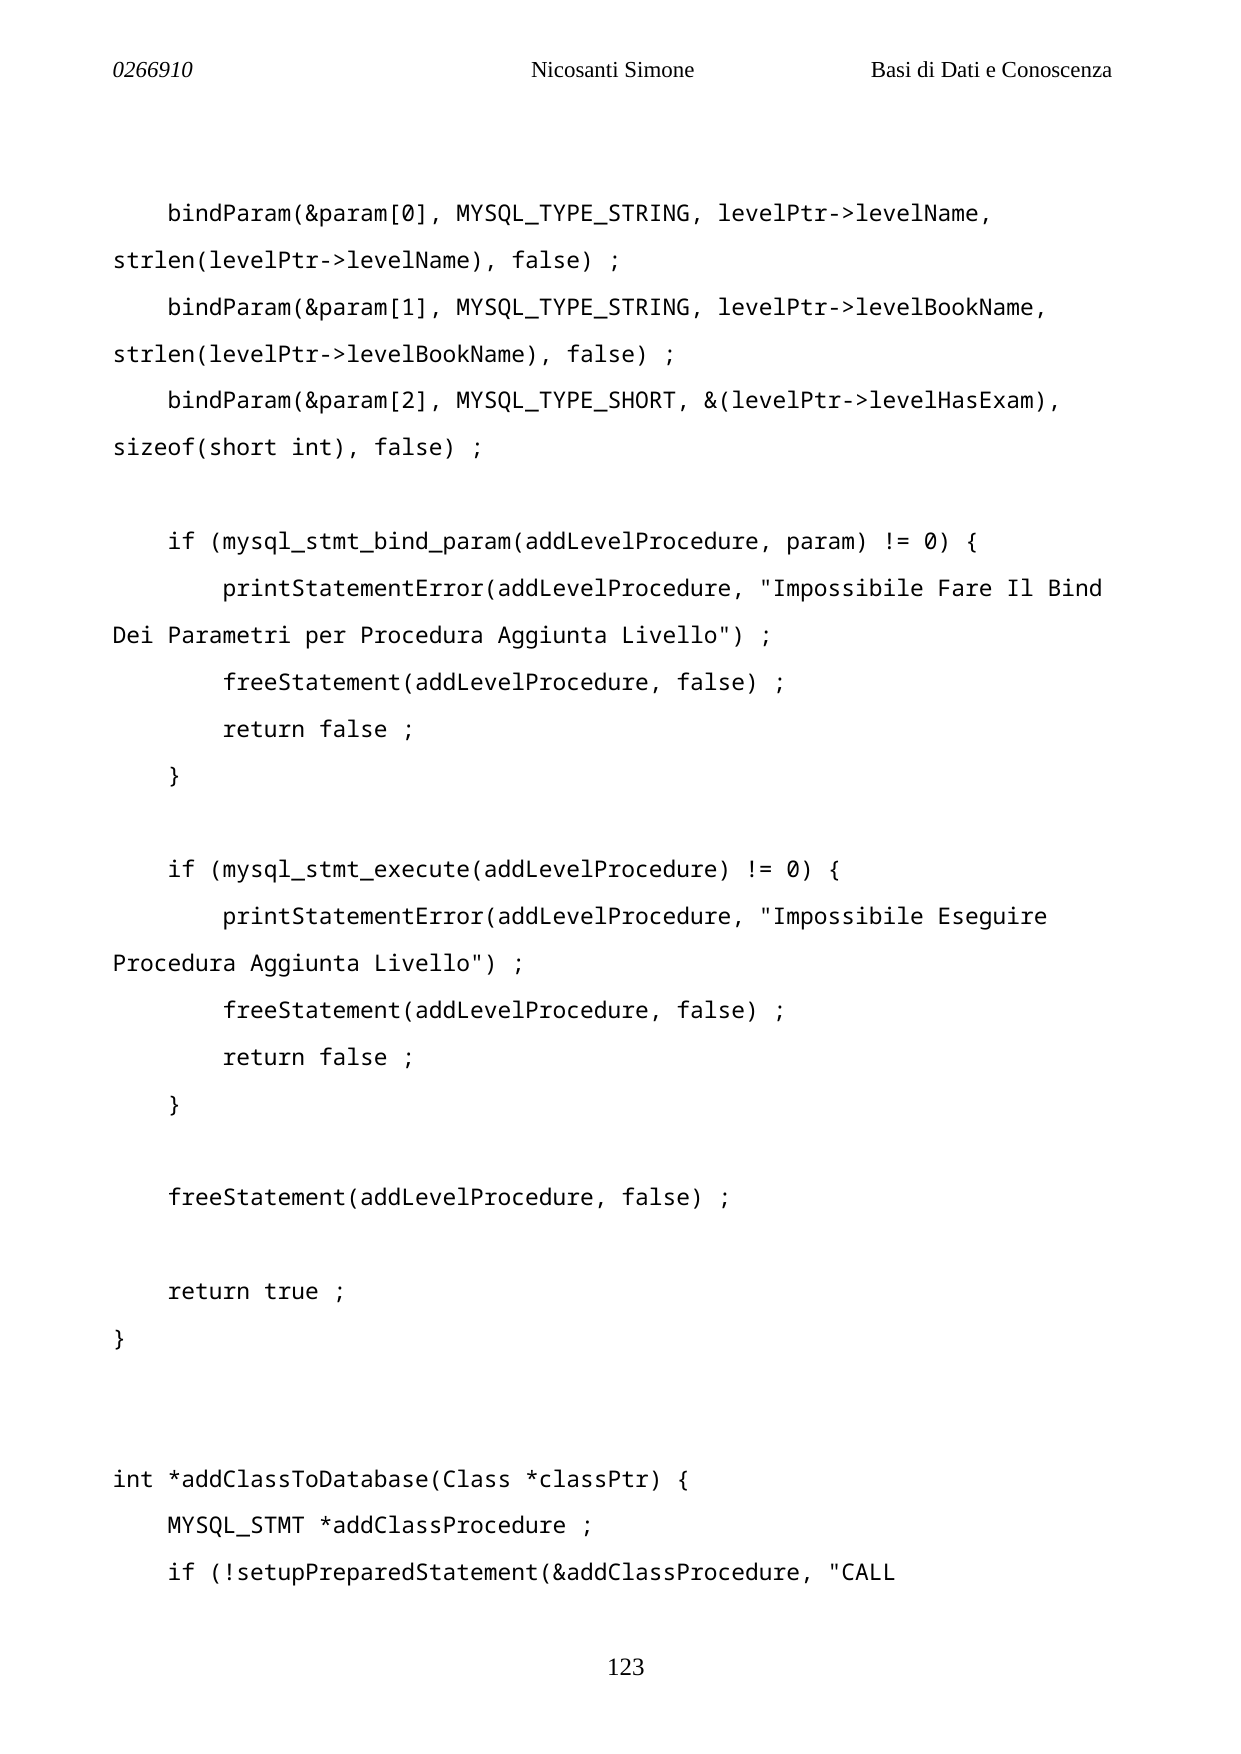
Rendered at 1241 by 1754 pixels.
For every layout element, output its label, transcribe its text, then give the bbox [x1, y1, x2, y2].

text return false ; [112, 712, 1128, 744]
text int *addClassToDatabase(Class *classPtr) { [112, 1462, 1128, 1494]
text } [112, 1087, 1128, 1119]
text bindParam(&param[0], MYSQL_TYPE_STRING, levelPtr->levelName, strlen(levelPtr->levelName), false) ; [112, 197, 1128, 275]
text bindParam(&param[2], MYSQL_TYPE_SHORT, &(levelPtr->levelHasExam), sizeof(short int), false) ; [112, 384, 1128, 462]
text if (mysql_stmt_execute(addLevelProcedure) != 0) { [112, 853, 1128, 884]
text } [112, 1322, 1128, 1353]
text return true ; [112, 1275, 1128, 1306]
text bindParam(&param[1], MYSQL_TYPE_STRING, levelPtr->levelBookName, strlen(levelPtr->levelBookName), false) ; [112, 291, 1128, 369]
text if (!setupPreparedStatement(&addClassProcedure, "CALL [112, 1556, 1128, 1587]
text freeStatement(addLevelProcedure, false) ; [112, 666, 1128, 697]
text printStatementError(addLevelProcedure, "Impossibile Eseguire Procedura Aggiunta Livello") ; [112, 900, 1128, 978]
text return false ; [112, 1041, 1128, 1072]
text MYSQL_STMT *addClassProcedure ; [112, 1509, 1128, 1541]
text printStatementError(addLevelProcedure, "Impossibile Fare Il Bind Dei Parametri per Procedura Aggiunta Livello") ; [112, 572, 1128, 650]
text if (mysql_stmt_bind_param(addLevelProcedure, param) != 0) { [112, 525, 1128, 556]
text freeStatement(addLevelProcedure, false) ; [112, 1181, 1128, 1212]
text } [112, 759, 1128, 791]
text freeStatement(addLevelProcedure, false) ; [112, 994, 1128, 1025]
